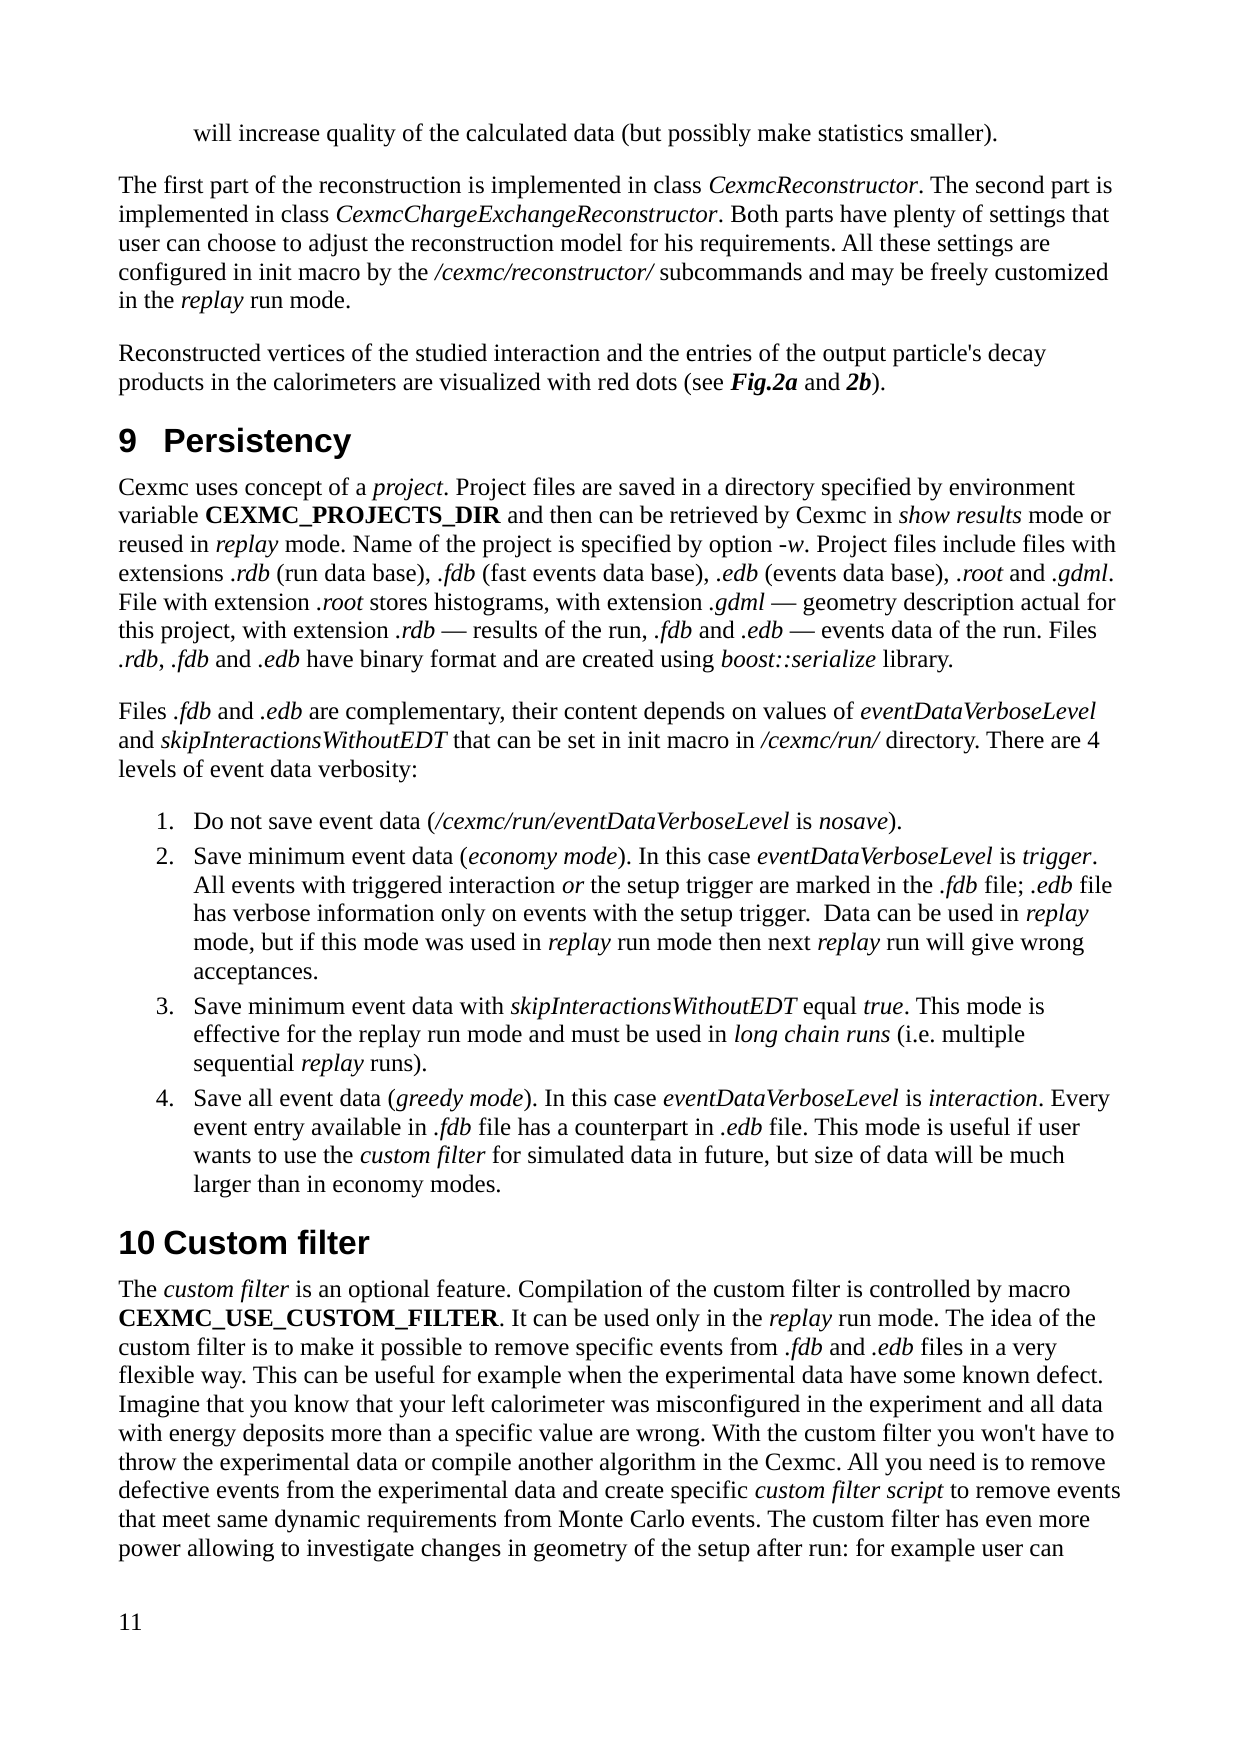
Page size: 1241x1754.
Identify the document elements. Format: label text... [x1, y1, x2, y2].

text Reconstructed vertices of the studied interaction and the entries of the output particle's decay products in the calorimeters are visualized with red dots (see Fig.2a and 2b). [118, 338, 1122, 395]
list Do not save event data (/cexmc/run/eventDataVerboseLevel is nosave). [156, 806, 1122, 835]
text Files .fdb and .edb are complementary, their content depends on values of eventDataVerboseLevel and skipInteractionsWithoutEDT that can be set in init macro in /cexmc/run/ directory. There are 4 levels of event data verbosity: [118, 696, 1122, 783]
list Save all event data (greedy mode). In this case eventDataVerboseLevel is interaction. Every event entry available in .fdb file has a counterpart in .edb file. This mode is useful if user wants to use the custom filter for simulated data in future, but size of data will be much larger than in economy modes. [156, 1083, 1122, 1198]
text The first part of the reconstruction is implemented in class CexmcReconstructor. The second part is implemented in class CexmcChargeExchangeReconstructor. Both parts have plenty of settings that user can choose to adjust the reconstruction model for his requirements. All these settings are configured in init macro by the /cexmc/reconstructor/ subcommands and may be freely customized in the replay run mode. [118, 171, 1122, 314]
list Save minimum event data (economy mode). In this case eventDataVerboseLevel is trigger. All events with triggered interaction or the setup trigger are marked in the .fdb file; .edb file has verbose information only on events with the setup trigger. Data can be used in replay mode, but if this mode was used in replay run mode then next replay run will give wrong acceptances. [156, 841, 1122, 985]
list Save minimum event data with skipInteractionsWithoutEDT equal true. This mode is effective for the replay run mode and must be used in long chain runs (i.e. multiple sequential replay runs). [156, 991, 1122, 1077]
text The custom filter is an optional feature. Compilation of the custom filter is controlled by macro CEXMC_USE_CUSTOM_FILTER. It can be used only in the replay run mode. The idea of the custom filter is to make it possible to remove specific events from .fdb and .edb files in a very flexible way. This can be useful for example when the experimental data have some known defect. Imagine that you know that your left calorimeter was misconfigured in the experiment and all data with energy deposits more than a specific value are wrong. With the custom filter you won't have to throw the experimental data or compile another algorithm in the Cexmc. All you need is to remove defective events from the experimental data and create specific custom filter script to remove events that meet same dynamic requirements from Monte Carlo events. The custom filter has even more power allowing to investigate changes in geometry of the setup after run: for example user can [118, 1274, 1122, 1562]
list will increase quality of the calculated data (but possibly make statistics smaller). [156, 118, 1122, 147]
subtitle Persistency [118, 420, 1122, 459]
text Cexmc uses concept of a project. Project files are saved in a directory specified by environment variable CEXMC_PROJECTS_DIR and then can be retrieved by Cexmc in show results mode or reused in replay mode. Name of the project is specified by option -w. Project files include files with extensions .rdb (run data base), .fdb (fast events data base), .edb (events data base), .root and .gdml. File with extension .root stores histograms, with extension .gdml — geometry description actual for this project, with extension .rdb — results of the run, .fdb and .edb — events data of the run. Files .rdb, .fdb and .edb have binary format and are created using boost::serialize library. [118, 472, 1122, 673]
subtitle Custom filter [118, 1223, 1122, 1262]
